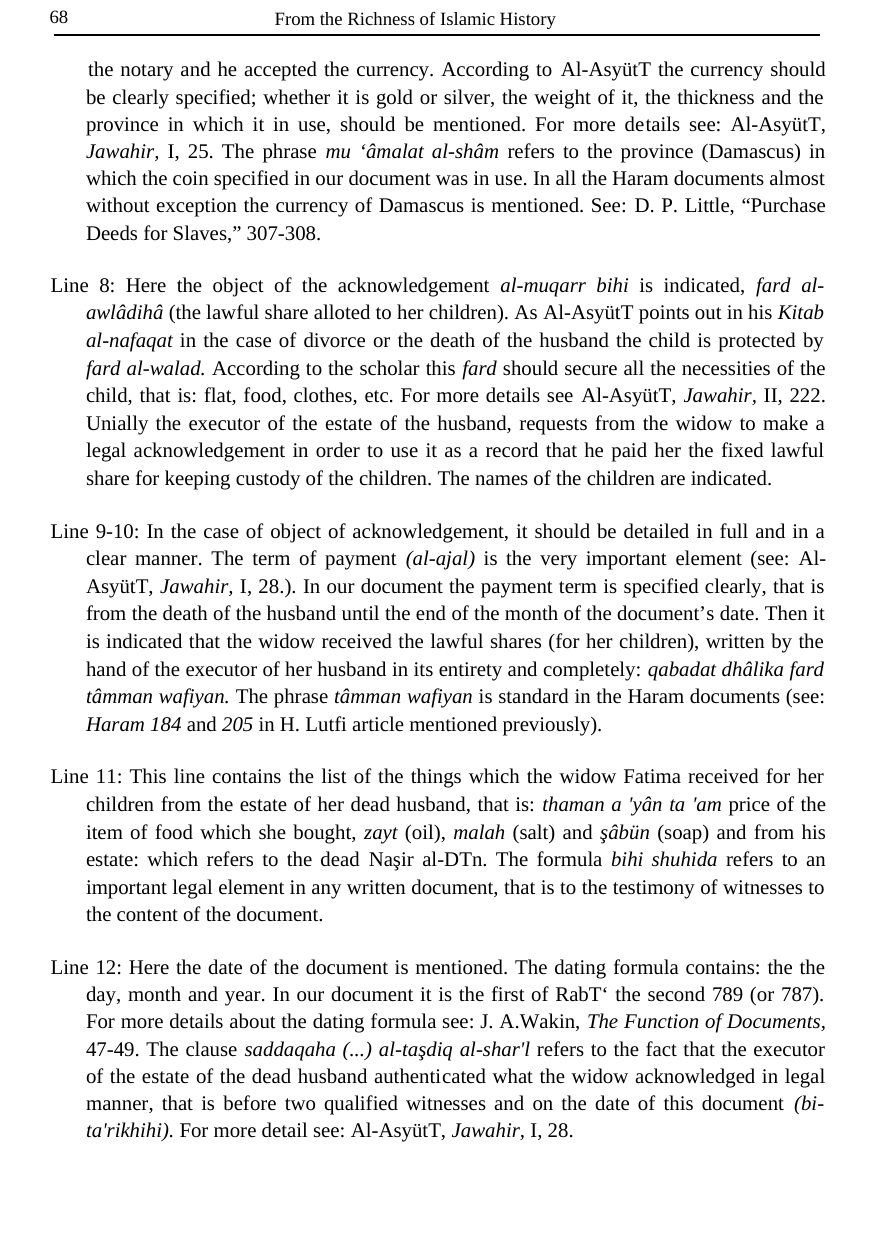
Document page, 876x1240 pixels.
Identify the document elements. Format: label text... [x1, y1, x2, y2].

text Line 9-10: In the case of object of acknowledgement, it should be detailed in full and in a clear manner. The term of payment (al-ajal) is the very important ele­ment (see: Al-AsyütT, Jawahir, I, 28.). In our document the payment term is specified clearly, that is from the death of the husband until the end of the month of the document’s date. Then it is indicated that the widow received the lawful shares (for her children), written by the hand of the executor of her husband in its entirety and completely: qabadat dhâlika fard tâmman wafiyan. The phrase tâmman wafiyan is standard in the Haram documents (see: Haram 184 and 205 in H. Lutfi article mentioned previously). [50, 518, 826, 736]
text Line 11: This line contains the list of the things which the widow Fatima received for her children from the estate of her dead husband, that is: thaman a 'yân ta 'am price of the item of food which she bought, zayt (oil), malah (salt) and şâbün (soap) and from his estate: which refers to the dead Naşir al-DTn. The formula bihi shuhida refers to an important legal element in any written document, that is to the testimony of witnesses to the content of the document. [50, 764, 826, 926]
text From the Richness of Islamic History [274, 7, 597, 29]
text Line 8: Here the object of the acknowledgement al-muqarr bihi is indicated, fard al-awlâdihâ (the lawful share alloted to her children). As Al-AsyütT points out in his Kitab al-nafaqat in the case of divorce or the death of the husband the child is protected by fard al-walad. According to the scholar this fard should secure all the necessities of the child, that is: flat, food, clothes, etc. For more details see Al-AsyütT, Jawahir, II, 222. Unially the executor of the estate of the husband, requests from the widow to make a legal acknowledgement in order to use it as a record that he paid her the fixed lawful share for keeping custody of the children. The names of the children are indicated. [50, 273, 826, 490]
text the notary and he accepted the currency. According to Al-AsyütT the currency should be clearly specified; whether it is gold or silver, the weight of it, the thickness and the province in which it in use, should be mentioned. For more de­tails see: Al-AsyütT, Jawahir, I, 25. The phrase mu ‘âmalat al-shâm refers to the province (Damascus) in which the coin specified in our document was in use. In all the Haram documents almost without exception the currency of Damascus is mentioned. See: D. P. Little, “Purchase Deeds for Slaves,” 307-308. [86, 57, 826, 244]
text Line 12: Here the date of the document is mentioned. The dating formula contains: the the day, month and year. In our document it is the first of RabT‘ the second 789 (or 787). For more details about the dating formula see: J. A.Wakin, The Function of Documents, 47-49. The clause saddaqaha (...) al-taşdiq al-shar'l refers to the fact that the executor of the estate of the dead husband authenti­cated what the widow acknowledged in legal manner, that is before two qualified witnesses and on the date of this document (bi-ta'rikhihi). For more detail see: Al-AsyütT, Jawahir, I, 28. [50, 955, 826, 1142]
text 68 [49, 6, 74, 28]
